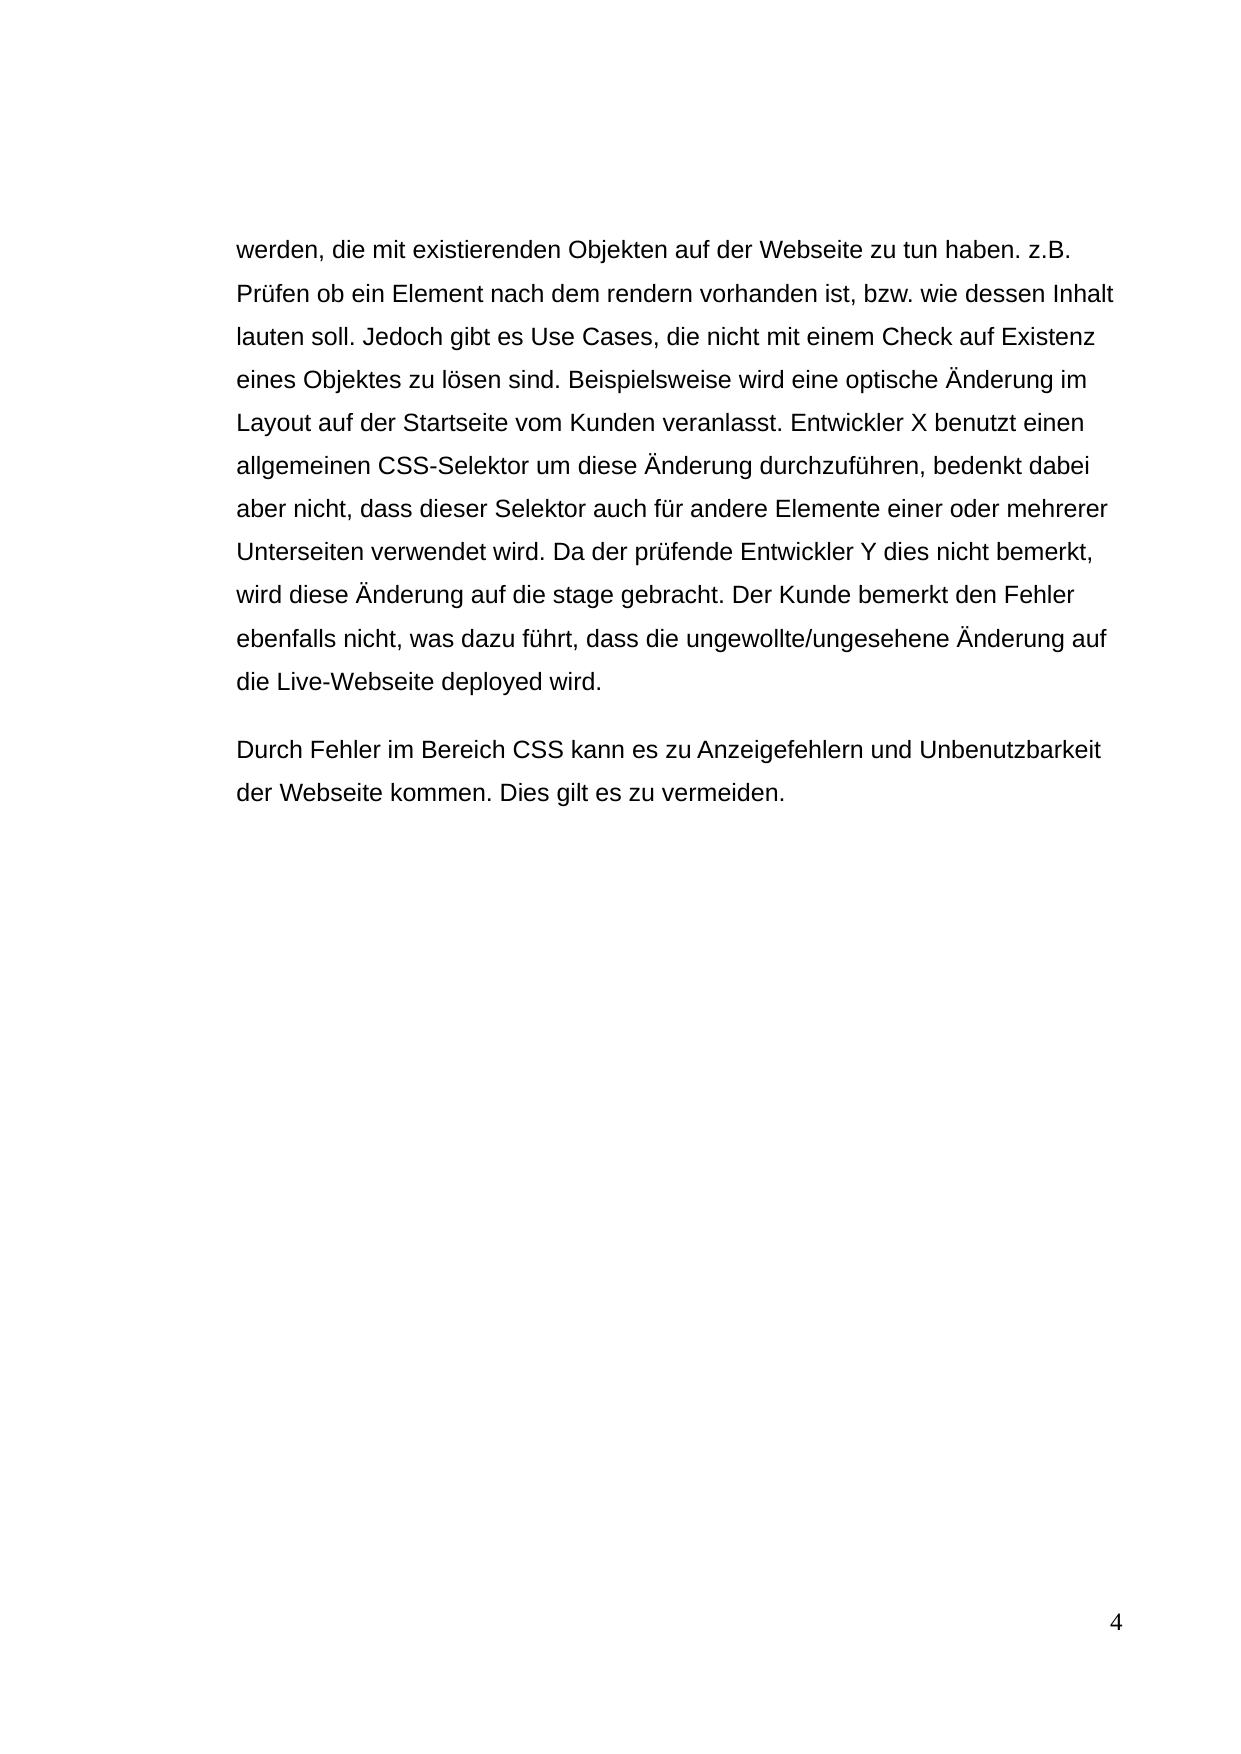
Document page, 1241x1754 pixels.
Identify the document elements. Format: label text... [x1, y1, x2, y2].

text Durch Fehler im Bereich CSS kann es zu Anzeigefehlern und Unbenutzbarkeit der Webseite kommen. Dies gilt es zu vermeiden. [236, 734, 1122, 806]
text werden, die mit existierenden Objekten auf der Webseite zu tun haben. z.B. Prüfen ob ein Element nach dem rendern vorhanden ist, bzw. wie dessen Inhalt lauten soll. Jedoch gibt es Use Cases, die nicht mit einem Check auf Existenz eines Objektes zu lösen sind. Beispielsweise wird eine optische Änderung im Layout auf der Startseite vom Kunden veranlasst. Entwickler X benutzt einen allgemeinen CSS-Selektor um diese Änderung durchzuführen, bedenkt dabei aber nicht, dass dieser Selektor auch für andere Elemente einer oder mehrerer Unterseiten verwendet wird. Da der prüfende Entwickler Y dies nicht bemerkt, wird diese Änderung auf die stage gebracht. Der Kunde bemerkt den Fehler ebenfalls nicht, was dazu führt, dass die ungewollte/ungesehene Änderung auf die Live-Webseite deployed wird. [236, 235, 1122, 695]
